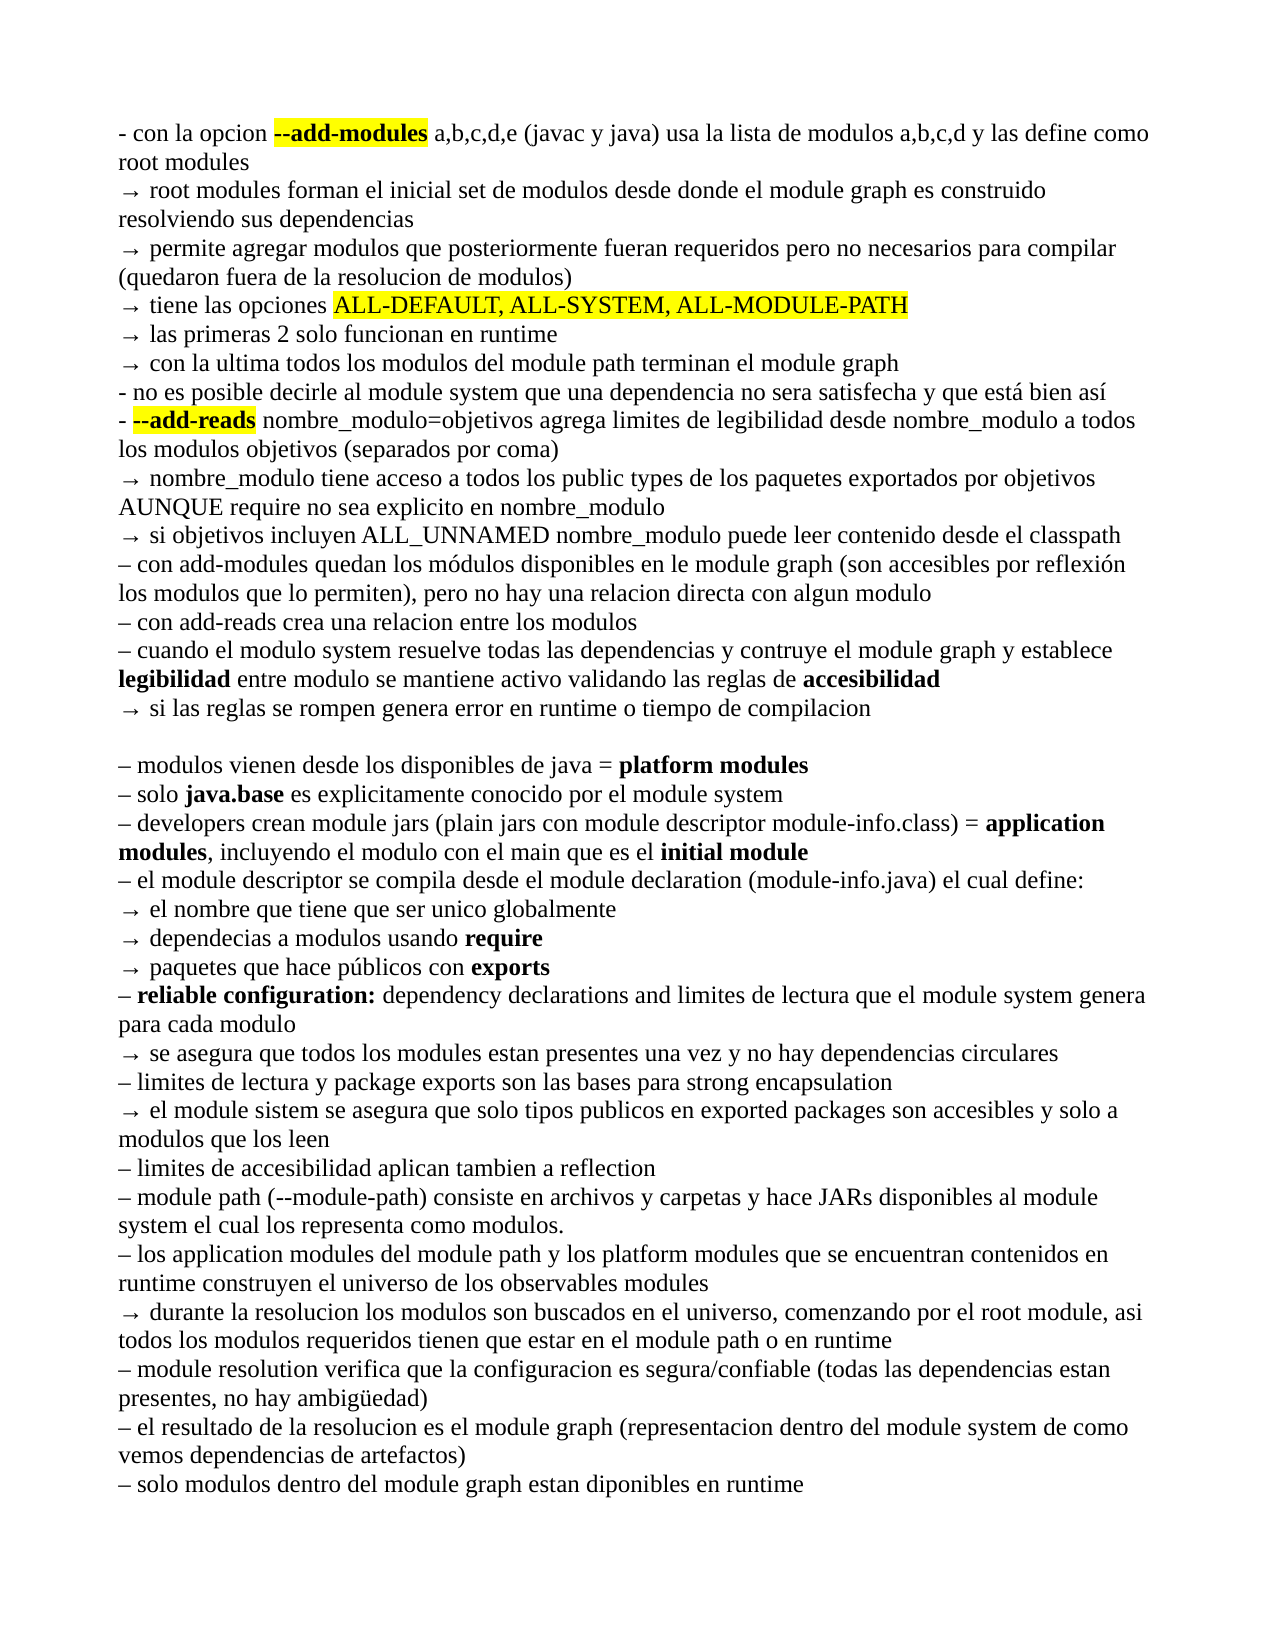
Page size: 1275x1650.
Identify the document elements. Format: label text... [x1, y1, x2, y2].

text → el nombre que tiene que ser unico globalmente [118, 894, 1157, 923]
text – solo modulos dentro del module graph estan diponibles en runtime [118, 1469, 1157, 1498]
text → si objetivos incluyen ALL_UNNAMED nombre_modulo puede leer contenido desde el classpath [118, 521, 1157, 549]
text → tiene las opciones ALL-DEFAULT, ALL-SYSTEM, ALL-MODULE-PATH [118, 291, 1157, 319]
text – limites de accesibilidad aplican tambien a reflection [118, 1153, 1157, 1182]
text – module path (--module-path) consiste en archivos y carpetas y hace JARs disponibles al module system el cual los representa como modulos. [118, 1182, 1157, 1239]
text – los application modules del module path y los platform modules que se encuentran contenidos en runtime construyen el universo de los observables modules [118, 1239, 1157, 1297]
text – modulos vienen desde los disponibles de java = platform modules [118, 751, 1157, 779]
text → paquetes que hace públicos con exports [118, 952, 1157, 981]
text – con add-modules quedan los módulos disponibles en le module graph (son accesibles por reflexión los modulos que lo permiten), pero no hay una relacion directa con algun modulo [118, 549, 1157, 607]
text – solo java.base es explicitamente conocido por el module system [118, 779, 1157, 808]
text – el resultado de la resolucion es el module graph (representacion dentro del module system de como vemos dependencias de artefactos) [118, 1412, 1157, 1469]
text – module resolution verifica que la configuracion es segura/confiable (todas las dependencias estan presentes, no hay ambigüedad) [118, 1354, 1157, 1412]
text → se asegura que todos los modules estan presentes una vez y no hay dependencias circulares [118, 1038, 1157, 1067]
text → nombre_modulo tiene acceso a todos los public types de los paquetes exportados por objetivos AUNQUE require no sea explicito en nombre_modulo [118, 463, 1157, 521]
text - --add-reads nombre_modulo=objetivos agrega limites de legibilidad desde nombre_modulo a todos los modulos objetivos (separados por coma) [118, 406, 1157, 463]
text → si las reglas se rompen genera error en runtime o tiempo de compilacion [118, 693, 1157, 722]
text → root modules forman el inicial set de modulos desde donde el module graph es construido resolviendo sus dependencias [118, 176, 1157, 233]
text → las primeras 2 solo funcionan en runtime [118, 319, 1157, 348]
text – limites de lectura y package exports son las bases para strong encapsulation [118, 1067, 1157, 1096]
text - no es posible decirle al module system que una dependencia no sera satisfecha y que está bien así [118, 377, 1157, 406]
text → durante la resolucion los modulos son buscados en el universo, comenzando por el root module, asi todos los modulos requeridos tienen que estar en el module path o en runtime [118, 1297, 1157, 1354]
text → permite agregar modulos que posteriormente fueran requeridos pero no necesarios para compilar (quedaron fuera de la resolucion de modulos) [118, 233, 1157, 291]
text – el module descriptor se compila desde el module declaration (module-info.java) el cual define: [118, 866, 1157, 894]
text – reliable configuration: dependency declarations and limites de lectura que el module system genera para cada modulo [118, 981, 1157, 1038]
text → con la ultima todos los modulos del module path terminan el module graph [118, 348, 1157, 377]
text – cuando el modulo system resuelve todas las dependencias y contruye el module graph y establece legibilidad entre modulo se mantiene activo validando las reglas de accesibilidad [118, 636, 1157, 693]
text - con la opcion --add-modules a,b,c,d,e (javac y java) usa la lista de modulos a,b,c,d y las define como root modules [118, 118, 1157, 176]
text → el module sistem se asegura que solo tipos publicos en exported packages son accesibles y solo a modulos que los leen [118, 1096, 1157, 1153]
text → dependecias a modulos usando require [118, 923, 1157, 952]
text – developers crean module jars (plain jars con module descriptor module-info.class) = application modules, incluyendo el modulo con el main que es el initial module [118, 808, 1157, 866]
text – con add-reads crea una relacion entre los modulos [118, 607, 1157, 636]
